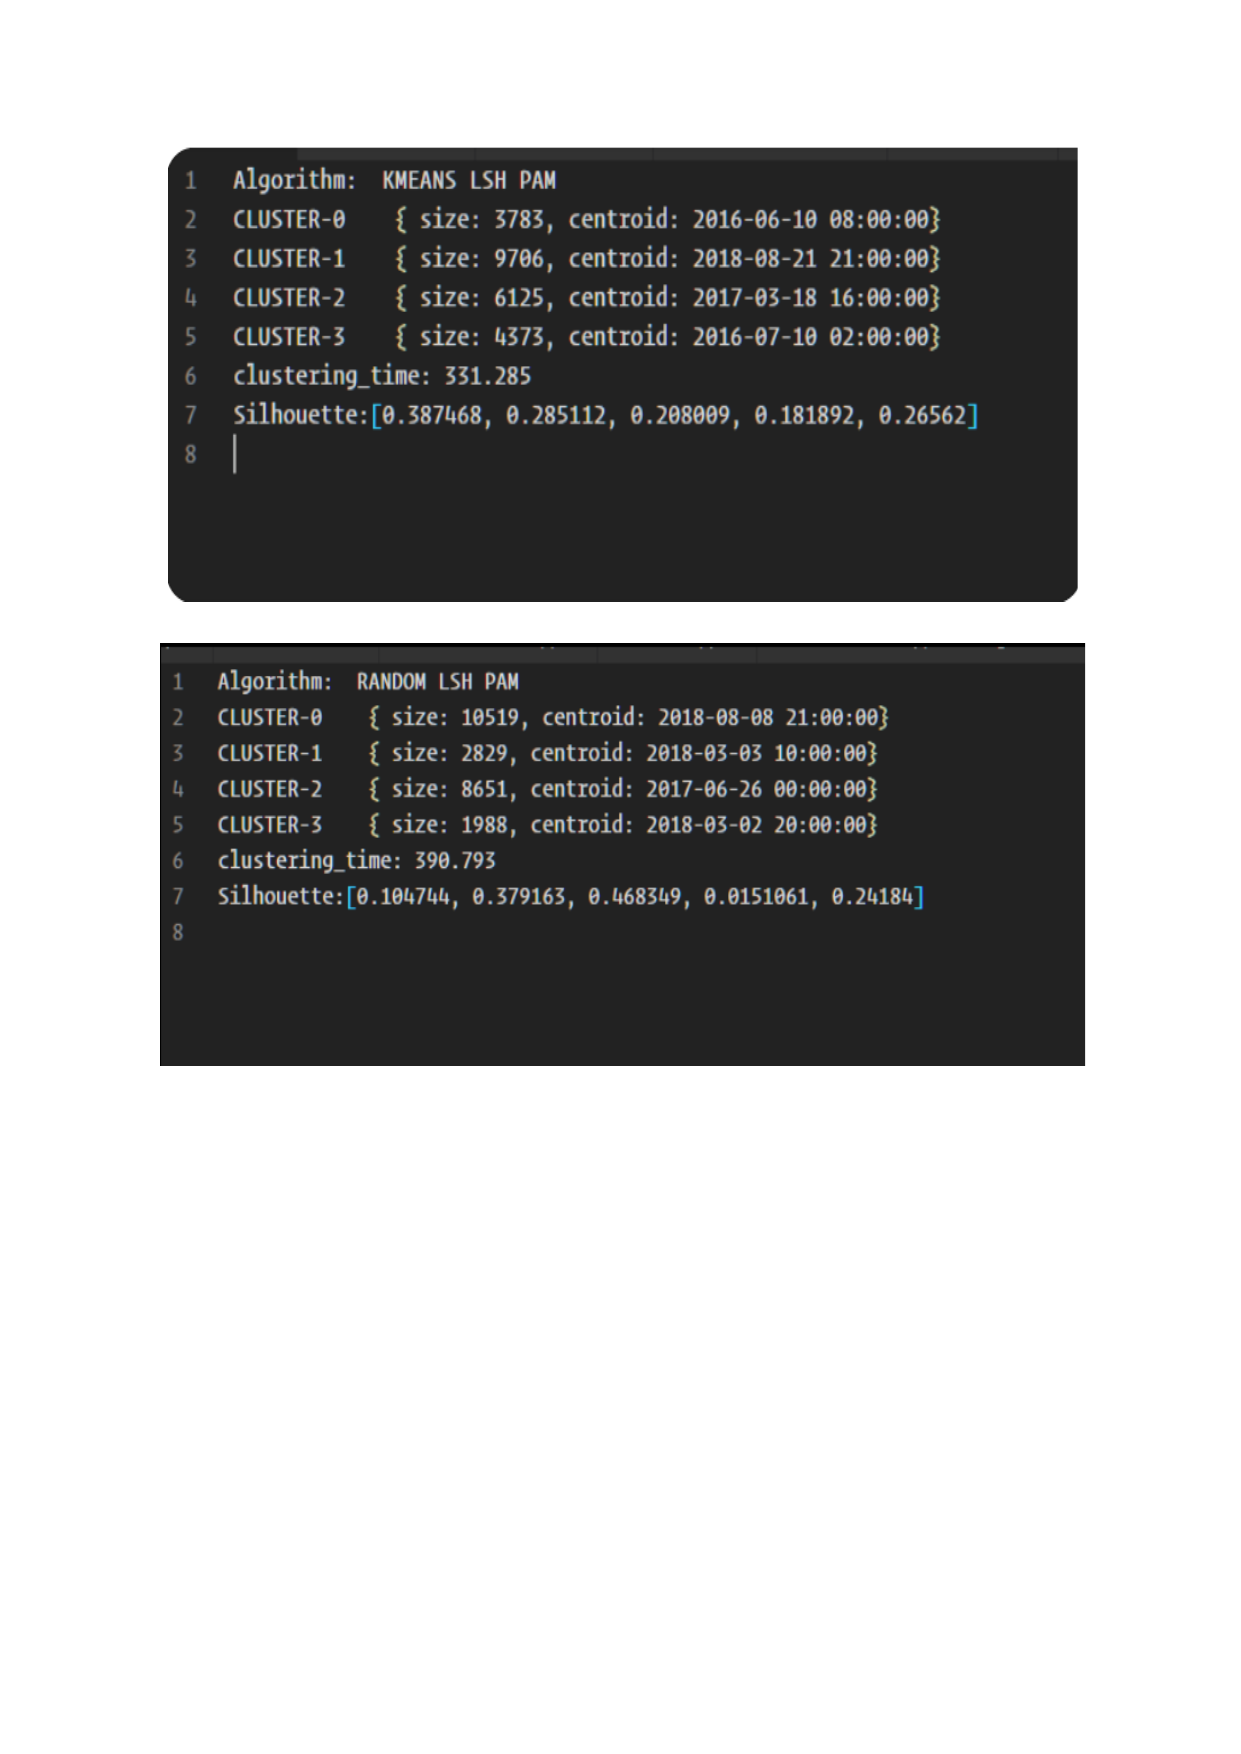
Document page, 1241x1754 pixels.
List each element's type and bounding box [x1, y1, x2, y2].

picture [160, 643, 1086, 1066]
picture [168, 145, 1078, 602]
